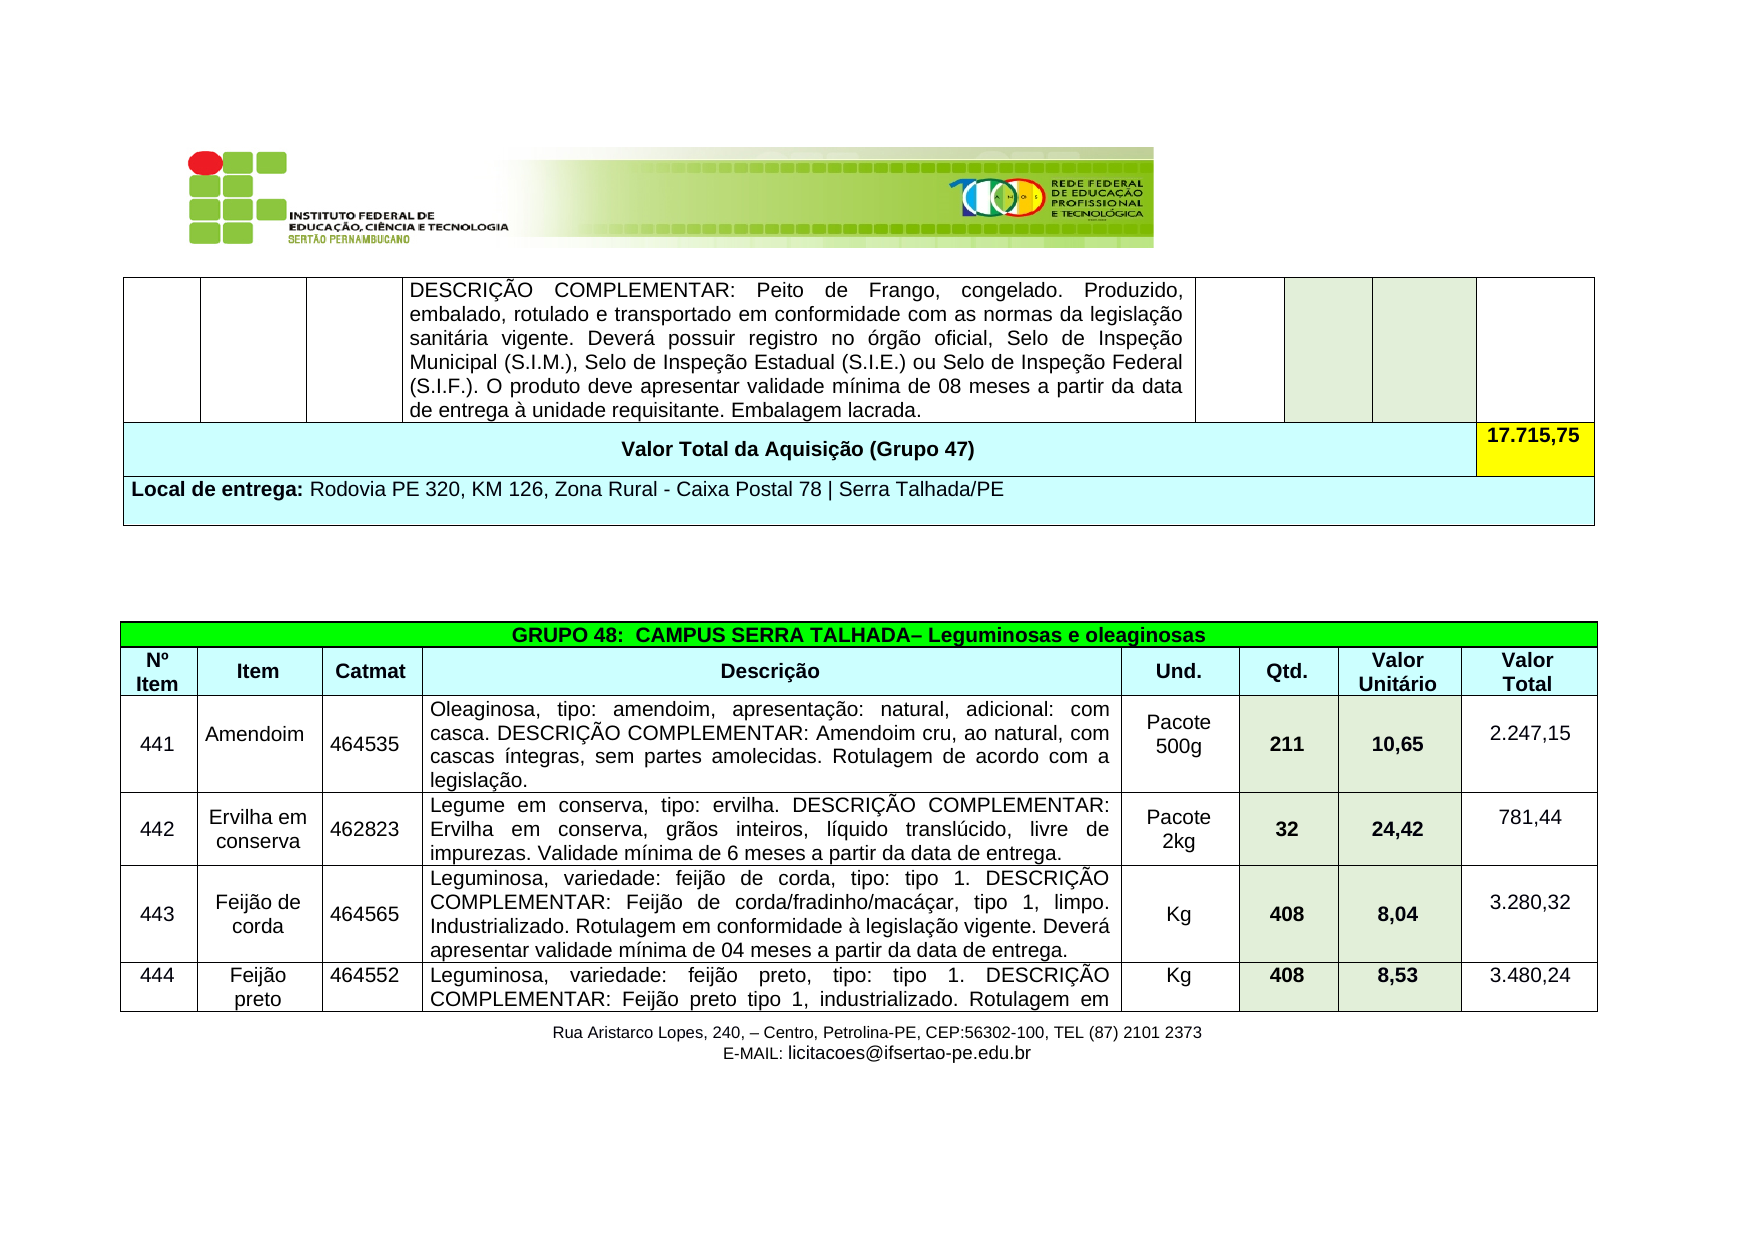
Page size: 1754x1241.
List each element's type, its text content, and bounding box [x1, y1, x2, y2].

table_cell Feijão de corda [198, 866, 322, 962]
table_cell Und. [1122, 648, 1239, 695]
table_cell 408 [1240, 963, 1338, 1011]
table_cell Legume em conserva, tipo: ervilha. DESCRIÇÃO COMPLEMENTAR: Ervilha em conserva, grãos inteiros, líquido translúcido, livre de impurezas. Validade mínima de 6 meses a partir da data de entrega. [423, 793, 1121, 865]
table_cell DESCRIÇÃO COMPLEMENTAR: Peito de Frango, congelado. Produzido, embalado, rotulado e transportado em conformidade com as normas da legislação sanitária vigente. Deverá possuir registro no órgão oficial, Selo de Inspeção Municipal (S.I.M.), Selo de Inspeção Estadual (S.I.E.) ou Selo de Inspeção Federal (S.I.F.). O produto deve apresentar validade mínima de 08 meses a partir da data de entrega à unidade requisitante. Embalagem lacrada. [403, 278, 1195, 422]
table_cell Kg [1122, 866, 1239, 962]
table_cell Ervilha em conserva [198, 793, 322, 865]
table_cell 462823 [323, 793, 422, 865]
table_cell Nº Item [121, 648, 197, 695]
table_cell 2.247,15 [1462, 696, 1597, 792]
table_cell [1285, 278, 1372, 422]
table_cell 444 [121, 963, 197, 1011]
table_cell Pacote 2kg [1122, 793, 1239, 865]
table_cell Qtd. [1240, 648, 1338, 695]
table_cell 443 [121, 866, 197, 962]
table_cell 441 [121, 696, 197, 792]
table_cell [1373, 278, 1476, 422]
table_cell Amendoim [198, 696, 322, 792]
table_cell 10,65 [1339, 696, 1461, 792]
table_cell 408 [1240, 866, 1338, 962]
table_cell 8,04 [1339, 866, 1461, 962]
table_cell 781,44 [1462, 793, 1597, 865]
table_cell 24,42 [1339, 793, 1461, 865]
table_cell Catmat [323, 648, 422, 695]
table_cell Feijão preto [198, 963, 322, 1011]
table_cell 32 [1240, 793, 1338, 865]
table_cell Local de entrega: Rodovia PE 320, KM 126, Zona Rural - Caixa Postal 78 | Serra Talhada/PE [124, 477, 1594, 524]
table_cell Valor Total da Aquisição (Grupo 47) [124, 423, 1476, 476]
table_cell Valor Unitário [1339, 648, 1461, 695]
table_cell Kg [1122, 963, 1239, 1011]
table_cell Leguminosa, variedade: feijão preto, tipo: tipo 1. DESCRIÇÃO COMPLEMENTAR: Feijão preto tipo 1, industrializado. Rotulagem em [423, 963, 1121, 1011]
picture [177, 147, 1154, 248]
table_cell Oleaginosa, tipo: amendoim, apresentação: natural, adicional: com casca. DESCRIÇÃO COMPLEMENTAR: Amendoim cru, ao natural, com cascas íntegras, sem partes amolecidas. Rotulagem de acordo com a legislação. [423, 696, 1121, 792]
table_cell [201, 278, 306, 422]
table_cell Descrição [423, 648, 1121, 695]
table_cell [124, 278, 200, 422]
table_cell 3.280,32 [1462, 866, 1597, 962]
table_cell [1477, 278, 1594, 422]
table_cell 464535 [323, 696, 422, 792]
table_cell 211 [1240, 696, 1338, 792]
table_cell [307, 278, 402, 422]
table_cell 8,53 [1339, 963, 1461, 1011]
table_cell Pacote 500g [1122, 696, 1239, 792]
table_cell 3.480,24 [1462, 963, 1597, 1011]
table_cell 464565 [323, 866, 422, 962]
table_cell 464552 [323, 963, 422, 1011]
table_header GRUPO 48: CAMPUS SERRA TALHADA– Leguminosas e oleaginosas [121, 623, 1597, 646]
table_cell Item [198, 648, 322, 695]
table_cell Leguminosa, variedade: feijão de corda, tipo: tipo 1. DESCRIÇÃO COMPLEMENTAR: Feijão de corda/fradinho/macáçar, tipo 1, limpo. Industrializado. Rotulagem em conformidade à legislação vigente. Deverá apresentar validade mínima de 04 meses a partir da data de entrega. [423, 866, 1121, 962]
table_cell 442 [121, 793, 197, 865]
table_cell [1196, 278, 1284, 422]
table_cell Valor Total [1462, 648, 1597, 695]
table_cell 17.715,75 [1477, 423, 1594, 476]
